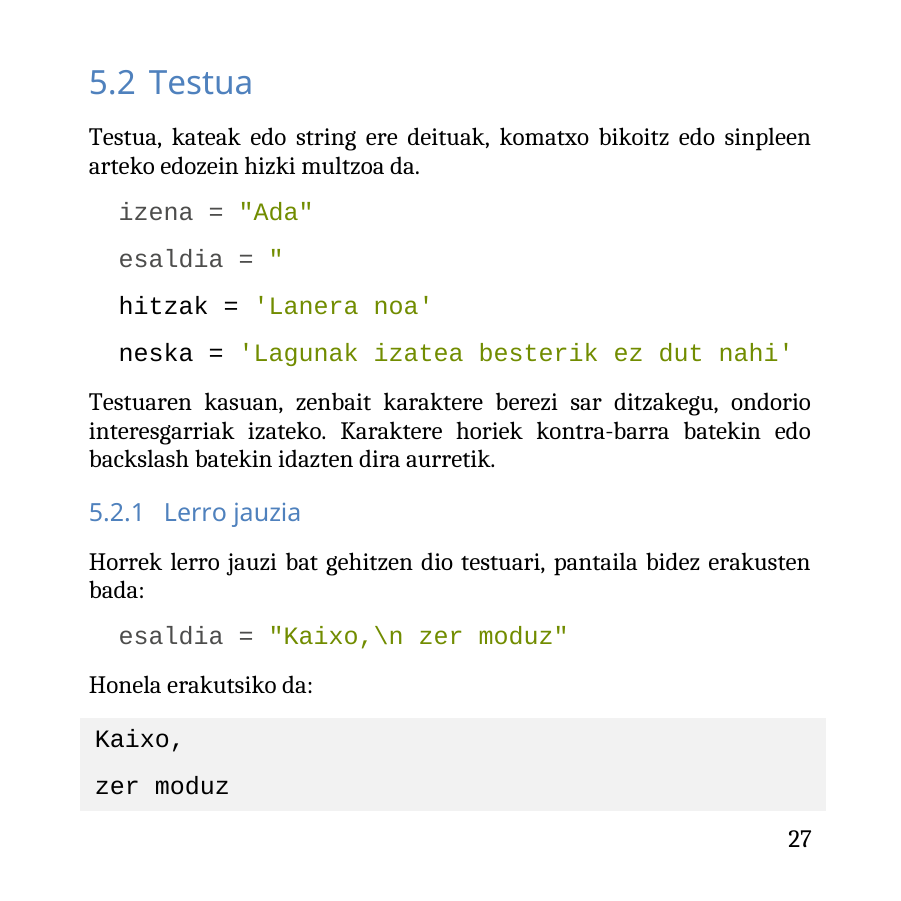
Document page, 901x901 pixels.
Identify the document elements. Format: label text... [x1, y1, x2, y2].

text esaldia = " [118, 247, 811, 275]
subtitle Lerro jauzia [89, 495, 811, 529]
text esaldia = "Kaixo,\n zer moduz" [118, 624, 811, 652]
text Horrek lerro jauzi bat gehitzen dio testuari, pantaila bidez erakusten bada: [89, 548, 811, 605]
text Kaixo, [86, 725, 820, 755]
text neska = 'Lagunak izatea besterik ez dut nahi' [118, 341, 811, 369]
text hitzak = 'Lanera noa' [118, 294, 811, 322]
text izena = "Ada" [118, 199, 811, 228]
subtitle Testua [89, 59, 811, 104]
text Testua, kateak edo string ere deituak, komatxo bikoitz edo sinpleen arteko edozein hizki multzoa da. [89, 123, 811, 181]
text Testuaren kasuan, zenbait karaktere berezi sar ditzakegu, ondorio interesgarriak izateko. Karaktere horiek kontra-barra batekin edo backslash batekin idazten dira aurretik. [89, 388, 811, 474]
text Honela erakutsiko da: [89, 671, 811, 700]
text zer moduz [86, 766, 820, 804]
